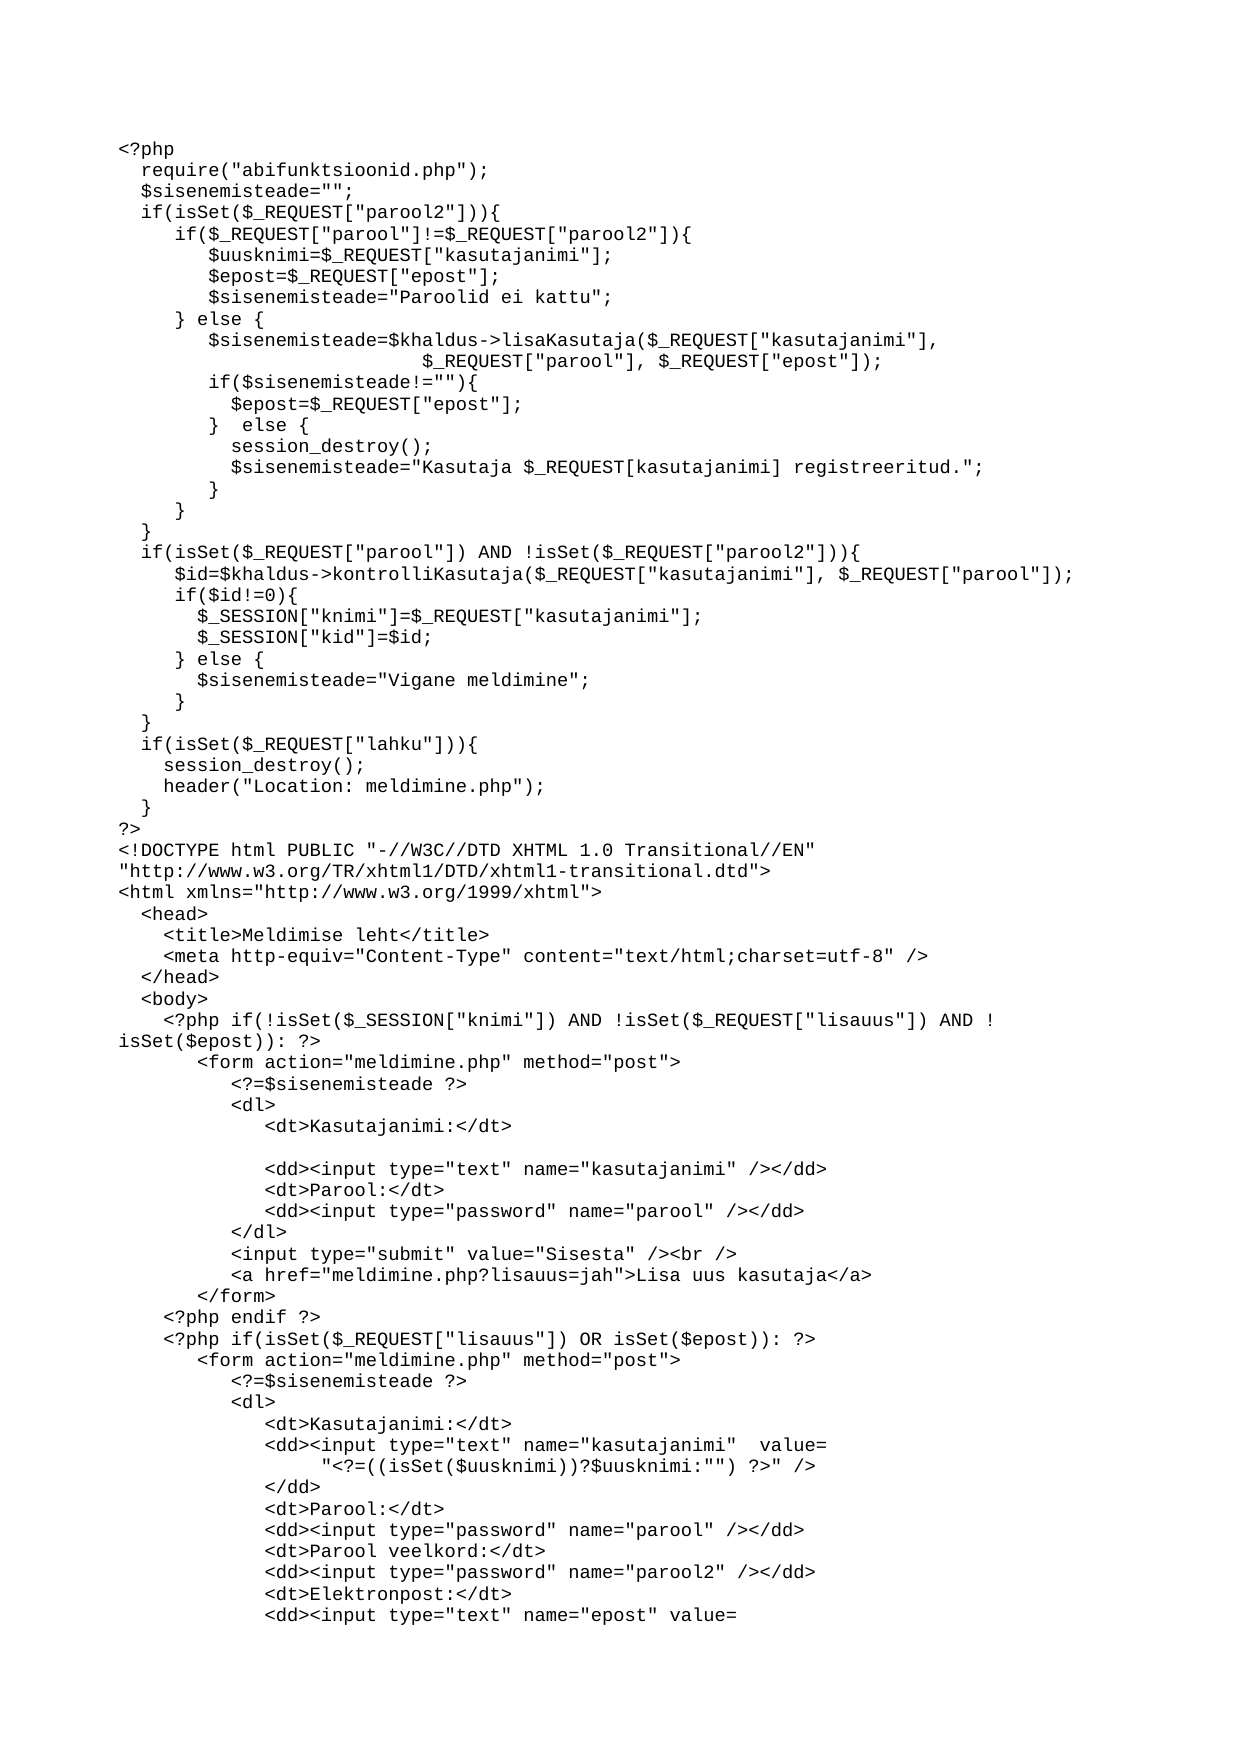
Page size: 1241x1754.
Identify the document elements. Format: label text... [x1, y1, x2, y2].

text if($id!=0){ [118, 586, 1122, 607]
text $sisenemisteade=""; [118, 182, 1122, 203]
text <dd><input type="text" name="epost" value= [118, 1606, 1122, 1627]
text </form> [118, 1287, 1122, 1308]
text "<?=((isSet($uusknimi))?$uusknimi:"") ?>" /> [118, 1457, 1122, 1478]
text if($sisenemisteade!=""){ [118, 373, 1122, 394]
text } [118, 479, 1122, 501]
text <?php [118, 139, 1122, 161]
text <dt>Elektronpost:</dt> [118, 1584, 1122, 1606]
text <head> [118, 904, 1122, 926]
text </dl> [118, 1223, 1122, 1244]
text <dl> [118, 1393, 1122, 1414]
text } else { [118, 309, 1122, 331]
text session_destroy(); [118, 756, 1122, 777]
text <?php if(isSet($_REQUEST["lisauus"]) OR isSet($epost)): ?> [118, 1329, 1122, 1351]
text </head> [118, 968, 1122, 989]
text <dl> [118, 1096, 1122, 1117]
text <body> [118, 989, 1122, 1011]
text $epost=$_REQUEST["epost"]; [118, 267, 1122, 288]
text session_destroy(); [118, 437, 1122, 458]
text $id=$khaldus->kontrolliKasutaja($_REQUEST["kasutajanimi"], $_REQUEST["parool"]); [118, 564, 1122, 586]
text $epost=$_REQUEST["epost"]; [118, 394, 1122, 416]
text <dt>Parool:</dt> [118, 1499, 1122, 1521]
text if(isSet($_REQUEST["parool2"])){ [118, 203, 1122, 224]
text <html xmlns="http://www.w3.org/1999/xhtml"> [118, 883, 1122, 904]
text } [118, 713, 1122, 734]
text </dd> [118, 1478, 1122, 1499]
text <title>Meldimise leht</title> [118, 926, 1122, 947]
text <a href="meldimine.php?lisauus=jah">Lisa uus kasutaja</a> [118, 1266, 1122, 1287]
text <dd><input type="text" name="kasutajanimi" /></dd> [118, 1159, 1122, 1181]
text <?=$sisenemisteade ?> [118, 1372, 1122, 1393]
text <input type="submit" value="Sisesta" /><br /> [118, 1244, 1122, 1266]
text <?php if(!isSet($_SESSION["knimi"]) AND !isSet($_REQUEST["lisauus"]) AND !isSet($epost)): ?> [118, 1011, 1122, 1053]
text <dd><input type="text" name="kasutajanimi" value= [118, 1436, 1122, 1457]
text "http://www.w3.org/TR/xhtml1/DTD/xhtml1-transitional.dtd"> [118, 862, 1122, 883]
text $sisenemisteade="Kasutaja $_REQUEST[kasutajanimi] registreeritud."; [118, 458, 1122, 479]
text <dd><input type="password" name="parool" /></dd> [118, 1521, 1122, 1542]
text <meta http-equiv="Content-Type" content="text/html;charset=utf-8" /> [118, 947, 1122, 968]
text } [118, 692, 1122, 713]
text } else { [118, 649, 1122, 671]
text <dt>Parool:</dt> [118, 1181, 1122, 1202]
text $sisenemisteade="Paroolid ei kattu"; [118, 288, 1122, 309]
text <dd><input type="password" name="parool2" /></dd> [118, 1563, 1122, 1584]
text } else { [118, 416, 1122, 437]
text <dt>Kasutajanimi:</dt> [118, 1414, 1122, 1436]
text <dd><input type="password" name="parool" /></dd> [118, 1202, 1122, 1223]
text $_SESSION["kid"]=$id; [118, 628, 1122, 649]
text require("abifunktsioonid.php"); [118, 161, 1122, 182]
text } [118, 798, 1122, 819]
text } [118, 501, 1122, 522]
text $sisenemisteade=$khaldus->lisaKasutaja($_REQUEST["kasutajanimi"], [118, 331, 1122, 352]
text <form action="meldimine.php" method="post"> [118, 1053, 1122, 1074]
text $uusknimi=$_REQUEST["kasutajanimi"]; [118, 246, 1122, 267]
text <form action="meldimine.php" method="post"> [118, 1351, 1122, 1372]
text if($_REQUEST["parool"]!=$_REQUEST["parool2"]){ [118, 224, 1122, 246]
text <?php endif ?> [118, 1308, 1122, 1329]
text <dt>Parool veelkord:</dt> [118, 1542, 1122, 1563]
text if(isSet($_REQUEST["parool"]) AND !isSet($_REQUEST["parool2"])){ [118, 543, 1122, 564]
text <!DOCTYPE html PUBLIC "-//W3C//DTD XHTML 1.0 Transitional//EN" [118, 841, 1122, 862]
text header("Location: meldimine.php"); [118, 777, 1122, 798]
text $_REQUEST["parool"], $_REQUEST["epost"]); [118, 352, 1122, 373]
text <?=$sisenemisteade ?> [118, 1074, 1122, 1096]
text $_SESSION["knimi"]=$_REQUEST["kasutajanimi"]; [118, 607, 1122, 628]
text $sisenemisteade="Vigane meldimine"; [118, 671, 1122, 692]
text ?> [118, 819, 1122, 841]
text <dt>Kasutajanimi:</dt> [118, 1117, 1122, 1138]
text } [118, 522, 1122, 543]
text if(isSet($_REQUEST["lahku"])){ [118, 734, 1122, 756]
